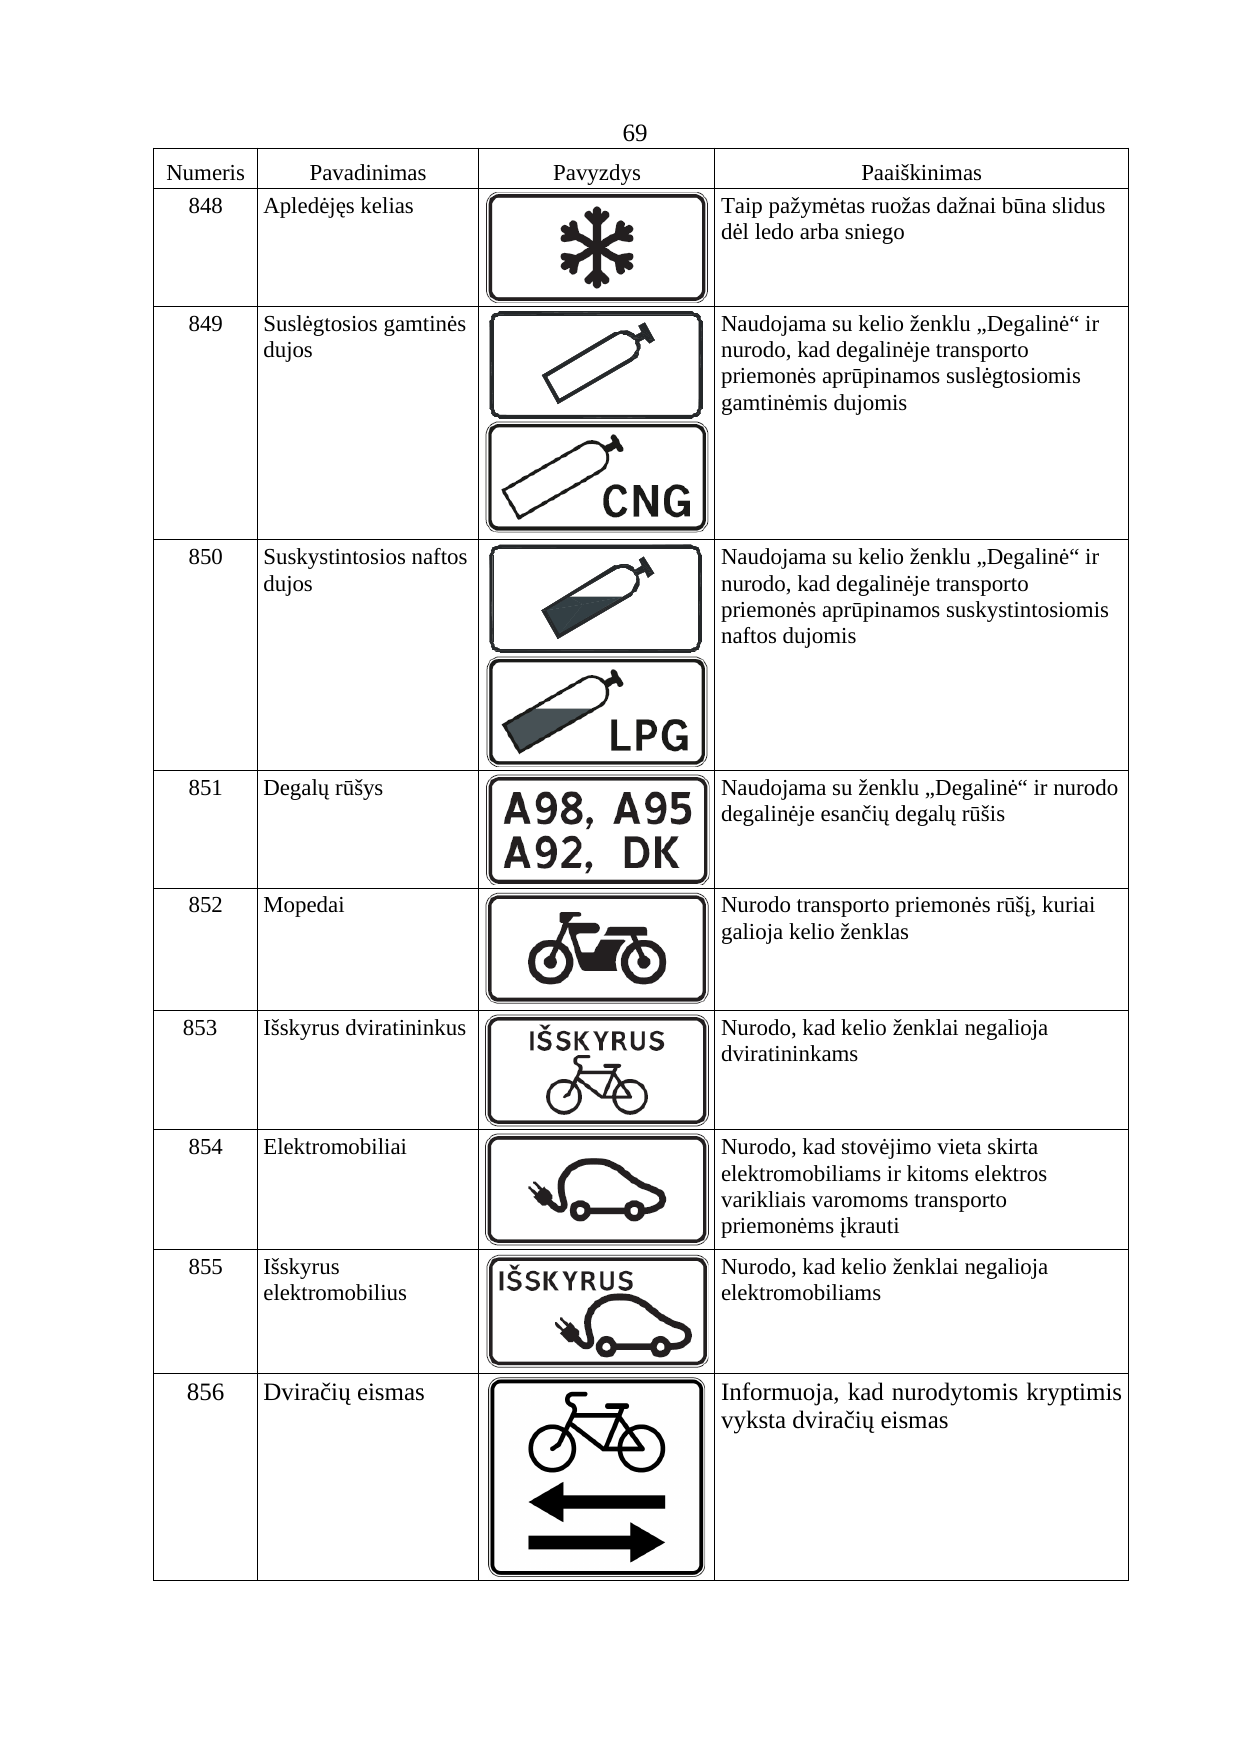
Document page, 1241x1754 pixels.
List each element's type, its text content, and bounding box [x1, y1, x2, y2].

table_cell Suslėgtosios gamtinės dujos [258, 307, 478, 539]
table_cell Taip pažymėtas ruožas dažnai būna slidus dėl ledo arba sniego [715, 189, 1128, 306]
table_cell Dviračių eismas [258, 1374, 478, 1580]
table_cell [479, 540, 714, 770]
table_cell Suskystintosios naftos dujos [258, 540, 478, 770]
table_cell [479, 1374, 714, 1580]
table_cell [479, 1011, 714, 1129]
table_cell 854 [154, 1130, 257, 1249]
table_cell 855 [154, 1250, 257, 1373]
table_cell Apledėjęs kelias [258, 189, 478, 306]
table_cell Išskyrus dviratininkus [258, 1011, 478, 1129]
table_cell 849 [154, 307, 257, 539]
table_cell Mopedai [258, 889, 478, 1010]
table_cell [479, 189, 714, 306]
table_cell 848 [154, 189, 257, 306]
table_cell Elektromobiliai [258, 1130, 478, 1249]
table_cell [479, 1250, 714, 1373]
table_cell 856 [154, 1374, 257, 1580]
table_cell Informuoja, kad nurodytomis kryptimis vyksta dviračių eismas [715, 1374, 1128, 1580]
table_cell 851 [154, 771, 257, 887]
table_cell [479, 1130, 714, 1249]
table_cell Nurodo, kad kelio ženklai negalioja dviratininkams [715, 1011, 1128, 1129]
table_cell [479, 307, 714, 539]
table_cell 852 [154, 889, 257, 1010]
table_cell Išskyrus elektromobilius [258, 1250, 478, 1373]
table_cell Naudojama su kelio ženklu „Degalinė“ ir nurodo, kad degalinėje transporto priemonės aprūpinamos suslėgtosiomis gamtinėmis dujomis [715, 307, 1128, 539]
table_header Paaiškinimas [715, 149, 1128, 188]
table_cell Nurodo, kad kelio ženklai negalioja elektromobiliams [715, 1250, 1128, 1373]
table_header Pavyzdys [479, 149, 714, 188]
table_cell 853 [154, 1011, 257, 1129]
table_cell 850 [154, 540, 257, 770]
table_cell Naudojama su ženklu „Degalinė“ ir nurodo degalinėje esančių degalų rūšis [715, 771, 1128, 887]
table_cell Naudojama su kelio ženklu „Degalinė“ ir nurodo, kad degalinėje transporto priemonės aprūpinamos suskystintosiomis naftos dujomis [715, 540, 1128, 770]
table_cell Nurodo transporto priemonės rūšį, kuriai galioja kelio ženklas [715, 889, 1128, 1010]
table_header Numeris [154, 149, 257, 188]
table_header Pavadinimas [258, 149, 478, 188]
table_cell Degalų rūšys [258, 771, 478, 887]
table_cell [479, 771, 714, 887]
table_cell [479, 889, 714, 1010]
table_cell Nurodo, kad stovėjimo vieta skirta elektromobiliams ir kitoms elektros varikliais varomoms transporto priemonėms įkrauti [715, 1130, 1128, 1249]
